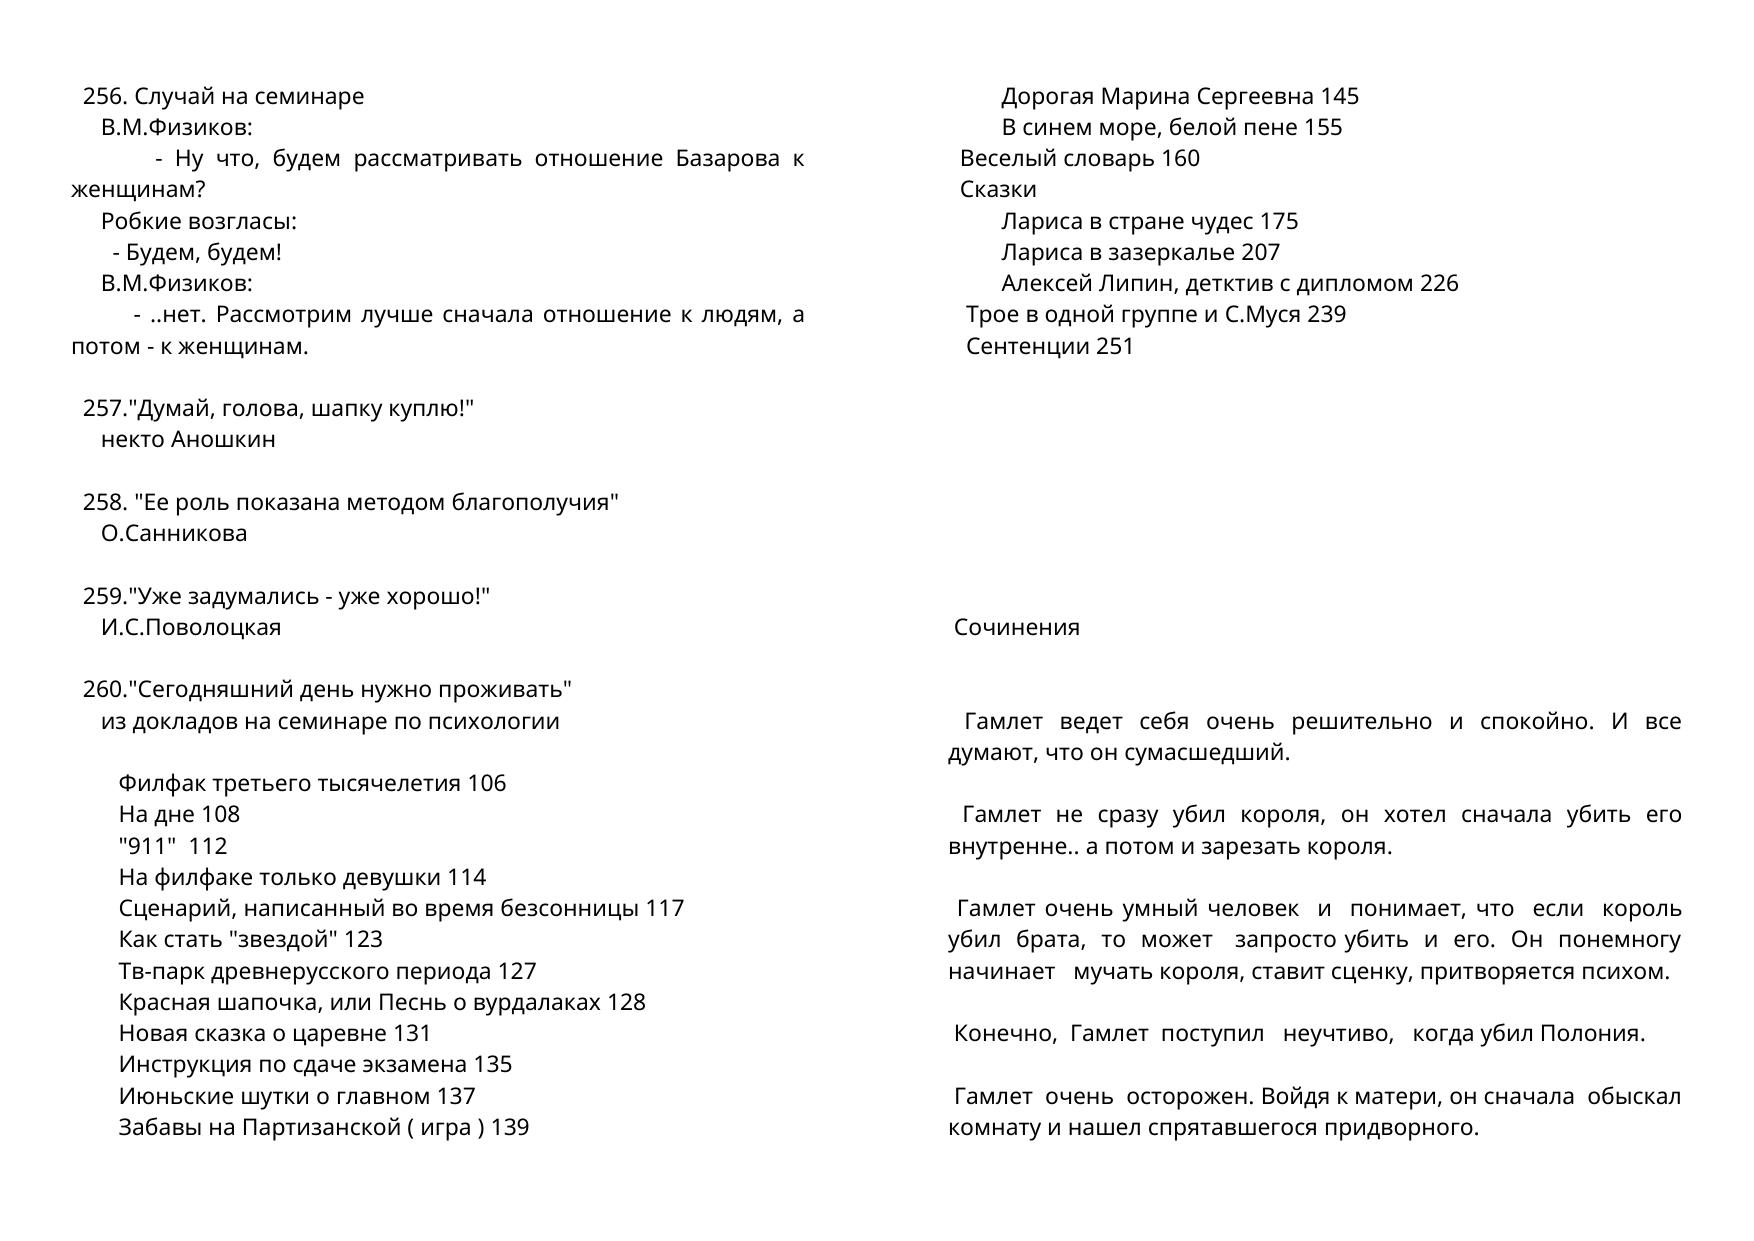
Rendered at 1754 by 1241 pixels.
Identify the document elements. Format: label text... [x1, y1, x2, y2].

text Гамлет ведет себя очень решительно и спокойно. И все думают, что он сумасшедший. [948, 705, 1683, 767]
text Веселый словарь 160 [948, 142, 1683, 173]
text Гамлет очень умный человек и понимает, что если король убил брата, то может запросто убить и его. Он понемногу начинает мучать короля, ставит сценку, притворяется психом. [948, 892, 1683, 986]
text Гамлет не сразу убил короля, он хотел сначала убить его внутренне.. а потом и зарезать короля. [948, 798, 1683, 861]
text В.М.Физиков: [71, 267, 806, 298]
text Июньские шутки о главном 137 [71, 1080, 806, 1111]
text Дорогая Марина Сергеевна 145 [948, 80, 1683, 111]
text И.С.Поволоцкая [71, 611, 806, 642]
text Алексей Липин, детктив с дипломом 226 [948, 267, 1683, 298]
text Сказки [948, 173, 1683, 205]
text 256. Случай на семинаре [71, 80, 806, 111]
text В синем море, белой пене 155 [948, 111, 1683, 142]
text Красная шапочка, или Песнь о вурдалаках 128 [71, 986, 806, 1017]
text Сценарий, написанный во время безсонницы 117 [71, 892, 806, 923]
text Новая сказка о царевне 131 [71, 1017, 806, 1048]
text Инструкция по сдаче экзамена 135 [71, 1048, 806, 1080]
text 257."Думай, голова, шапку куплю!" [71, 392, 806, 423]
text "911" 112 [71, 830, 806, 861]
text - ..нет. Рассмотрим лучше сначала отношение к людям, а потом - к женщинам. [71, 298, 806, 361]
text - Будем, будем! [71, 236, 806, 267]
text некто Аношкин [71, 423, 806, 455]
text Лариса в зазеркалье 207 [948, 236, 1683, 267]
text Робкие возгласы: [71, 205, 806, 236]
text Как стать "звездой" 123 [71, 923, 806, 955]
text Тв-парк древнерусского периода 127 [71, 955, 806, 986]
text из докладов на семинаре по психологии [71, 705, 806, 736]
text О.Санникова [71, 517, 806, 548]
text Гамлет очень осторожен. Войдя к матери, он сначала обыскал комнату и нашел спрятавшегося придворного. [948, 1080, 1683, 1142]
text 260."Сегодняшний день нужно проживать" [71, 673, 806, 705]
text 258. "Ее роль показана методом благополучия" [71, 486, 806, 517]
text Сентенции 251 [948, 330, 1683, 361]
text Конечно, Гамлет поступил неучтиво, когда убил Полония. [948, 1017, 1683, 1048]
text На филфаке только девушки 114 [71, 861, 806, 892]
text На дне 108 [71, 798, 806, 830]
text Трое в одной группе и С.Муся 239 [948, 298, 1683, 330]
text Сочинения [948, 611, 1683, 642]
text В.М.Физиков: [71, 111, 806, 142]
text Забавы на Партизанской ( игра ) 139 [71, 1111, 806, 1142]
text - Ну что, будем рассматривать отношение Базарова к женщинам? [71, 142, 806, 205]
text 259."Уже задумались - уже хорошо!" [71, 580, 806, 611]
text Филфак третьего тысячелетия 106 [71, 767, 806, 798]
text Лариса в стране чудес 175 [948, 205, 1683, 236]
